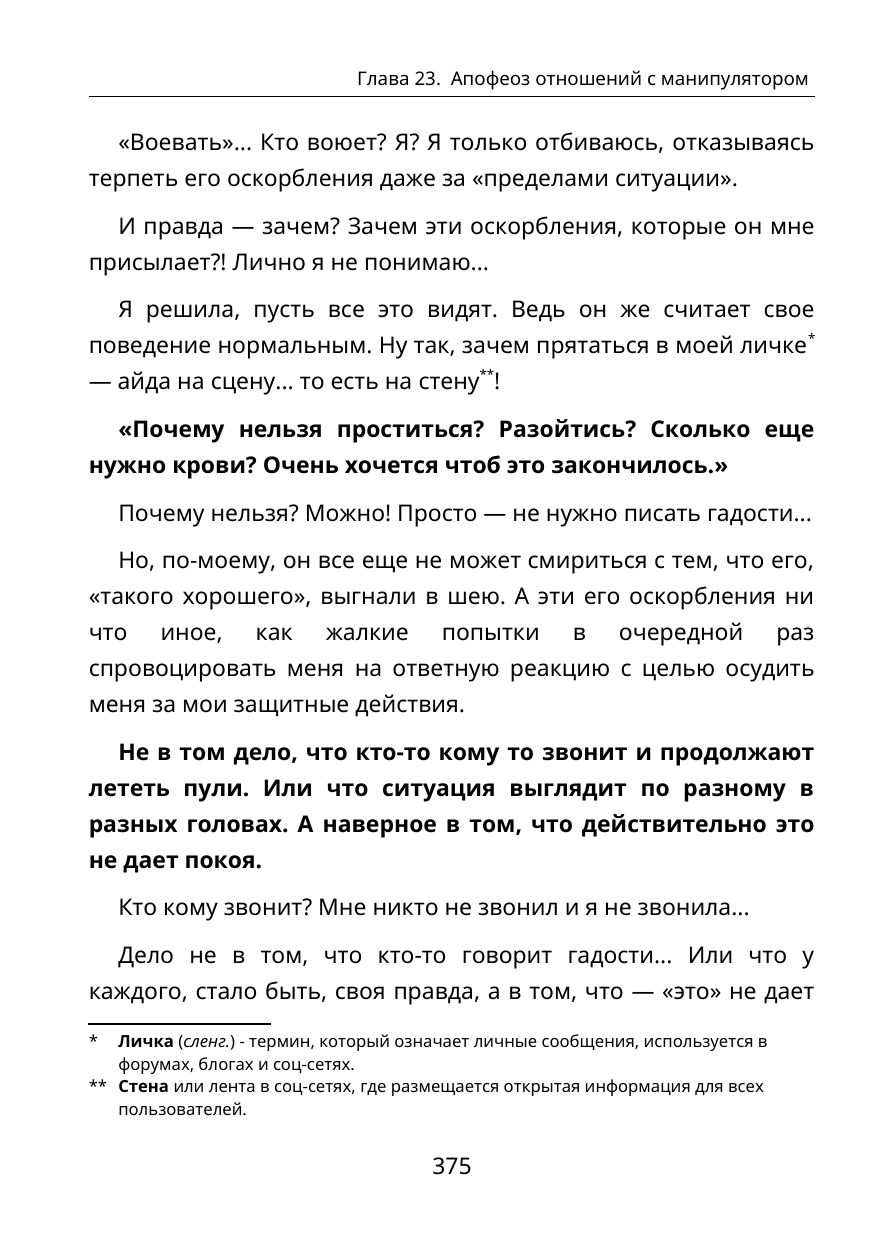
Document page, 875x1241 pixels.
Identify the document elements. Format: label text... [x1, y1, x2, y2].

text Я решила, пусть все это видят. Ведь он же считает свое поведение нормальным. Ну так, зачем прятаться в моей личке — айда на сцену... то есть на стену! [88, 293, 815, 396]
text Стена или лента в соц-сетях, где размещается открытая информация для всех пользователей. [88, 1075, 815, 1120]
text Не в том дело, что кто-то кому то звонит и продолжают лететь пули. Или что ситуация выглядит по разному в разных головах. А наверное в том, что действительно это не дает покоя. [88, 736, 815, 875]
text «Воевать»... Кто воюет? Я? Я только отбиваюсь, отказываясь терпеть его оскорбления даже за «пределами ситуации». [88, 126, 815, 193]
text Кто кому звонит? Мне никто не звонил и я не звонила... [88, 891, 815, 922]
text Дело не в том, что кто-то говорит гадости... Или что у каждого, стало быть, своя правда, а в том, что — «это» не дает [88, 939, 815, 1006]
text «Почему нельзя проститься? Разойтись? Сколько еще нужно крови? Очень хочется чтоб это закончилось.» [88, 413, 815, 480]
text Но, по-моему, он все еще не может смириться с тем, что его, «такого хорошего», выгнали в шею. А эти его оскорбления ни что иное, как жалкие попытки в очередной раз спровоцировать меня на ответную реакцию с целью осудить меня за мои защитные действия. [88, 544, 815, 719]
text И правда — зачем? Зачем эти оскорбления, которые он мне присылает?! Лично я не понимаю... [88, 210, 815, 277]
text Личка (сленг.) - термин, который означает личные сообщения, используется в форумах, блогах и соц-сетях. [88, 1029, 815, 1075]
text Почему нельзя? Можно! Просто — не нужно писать гадости... [88, 497, 815, 528]
